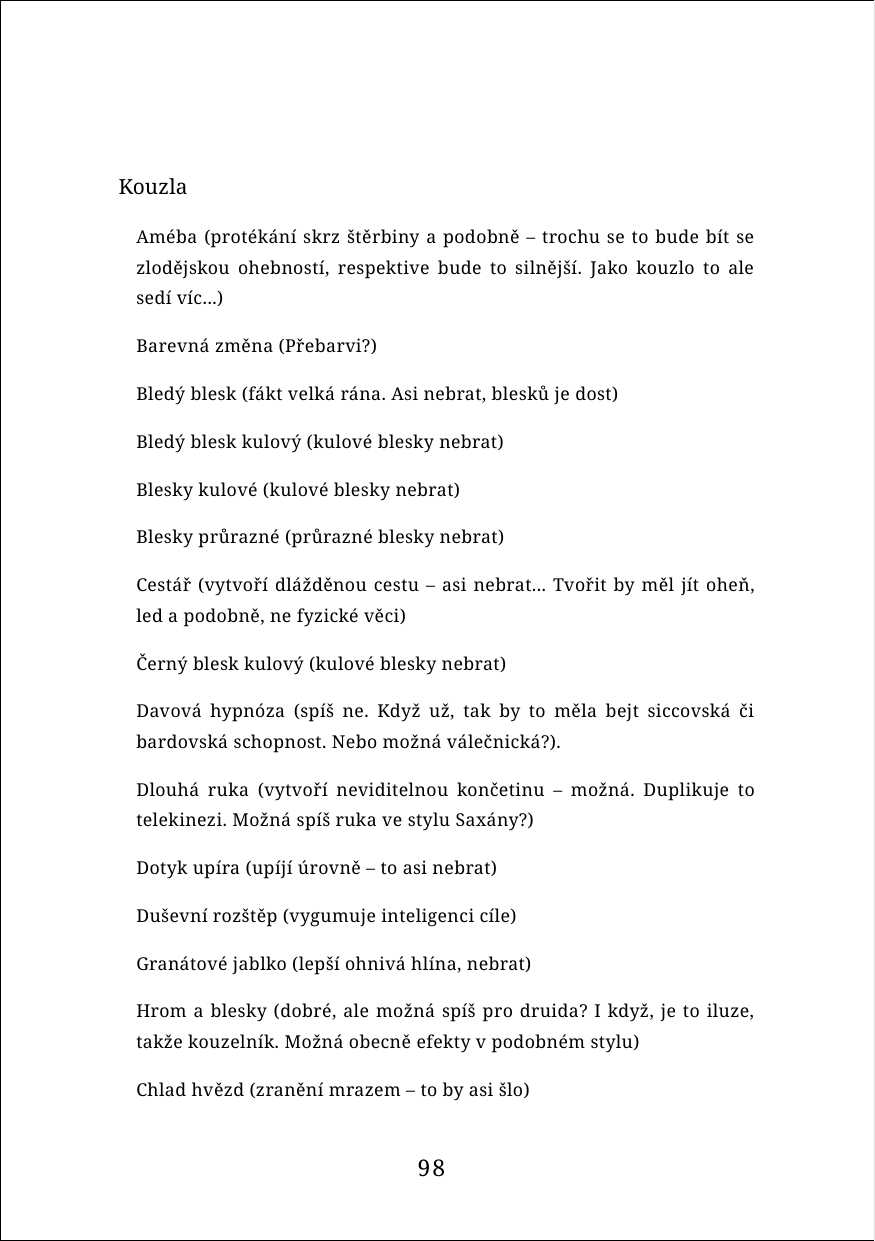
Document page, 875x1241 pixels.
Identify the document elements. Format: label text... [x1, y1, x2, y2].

text Cestář (vytvoří dlážděnou cestu – asi nebrat... Tvořit by měl jít oheň, led a podobně, ne fyzické věci) [136, 573, 756, 627]
text Dotyk upíra (upíjí úrovně – to asi nebrat) [136, 855, 756, 879]
text Chlad hvězd (zranění mrazem – to by asi šlo) [136, 1077, 756, 1101]
text Barevná změna (Přebarvi?) [136, 333, 756, 357]
text Améba (protékání skrz štěrbiny a podobně – trochu se to bude bít se zlodějskou ohebností, respektive bude to silnější. Jako kouzlo to ale sedí víc...) [136, 225, 756, 309]
text Duševní rozštěp (vygumuje inteligenci cíle) [136, 903, 756, 927]
text Hrom a blesky (dobré, ale možná spíš pro druida? I když, je to iluze, takže kouzelník. Možná obecně efekty v podobném stylu) [136, 999, 756, 1053]
text Blesky kulové (kulové blesky nebrat) [136, 477, 756, 501]
text Bledý blesk (fákt velká rána. Asi nebrat, blesků je dost) [136, 381, 756, 405]
text Kouzla [118, 172, 756, 200]
text Černý blesk kulový (kulové blesky nebrat) [136, 651, 756, 675]
text Blesky průrazné (průrazné blesky nebrat) [136, 525, 756, 549]
text Bledý blesk kulový (kulové blesky nebrat) [136, 429, 756, 453]
text Dlouhá ruka (vytvoří neviditelnou končetinu – možná. Duplikuje to telekinezi. Možná spíš ruka ve stylu Saxány?) [136, 777, 756, 831]
text Granátové jablko (lepší ohnivá hlína, nebrat) [136, 951, 756, 975]
text Davová hypnóza (spíš ne. Když už, tak by to měla bejt siccovská či bardovská schopnost. Nebo možná válečnická?). [136, 699, 756, 753]
